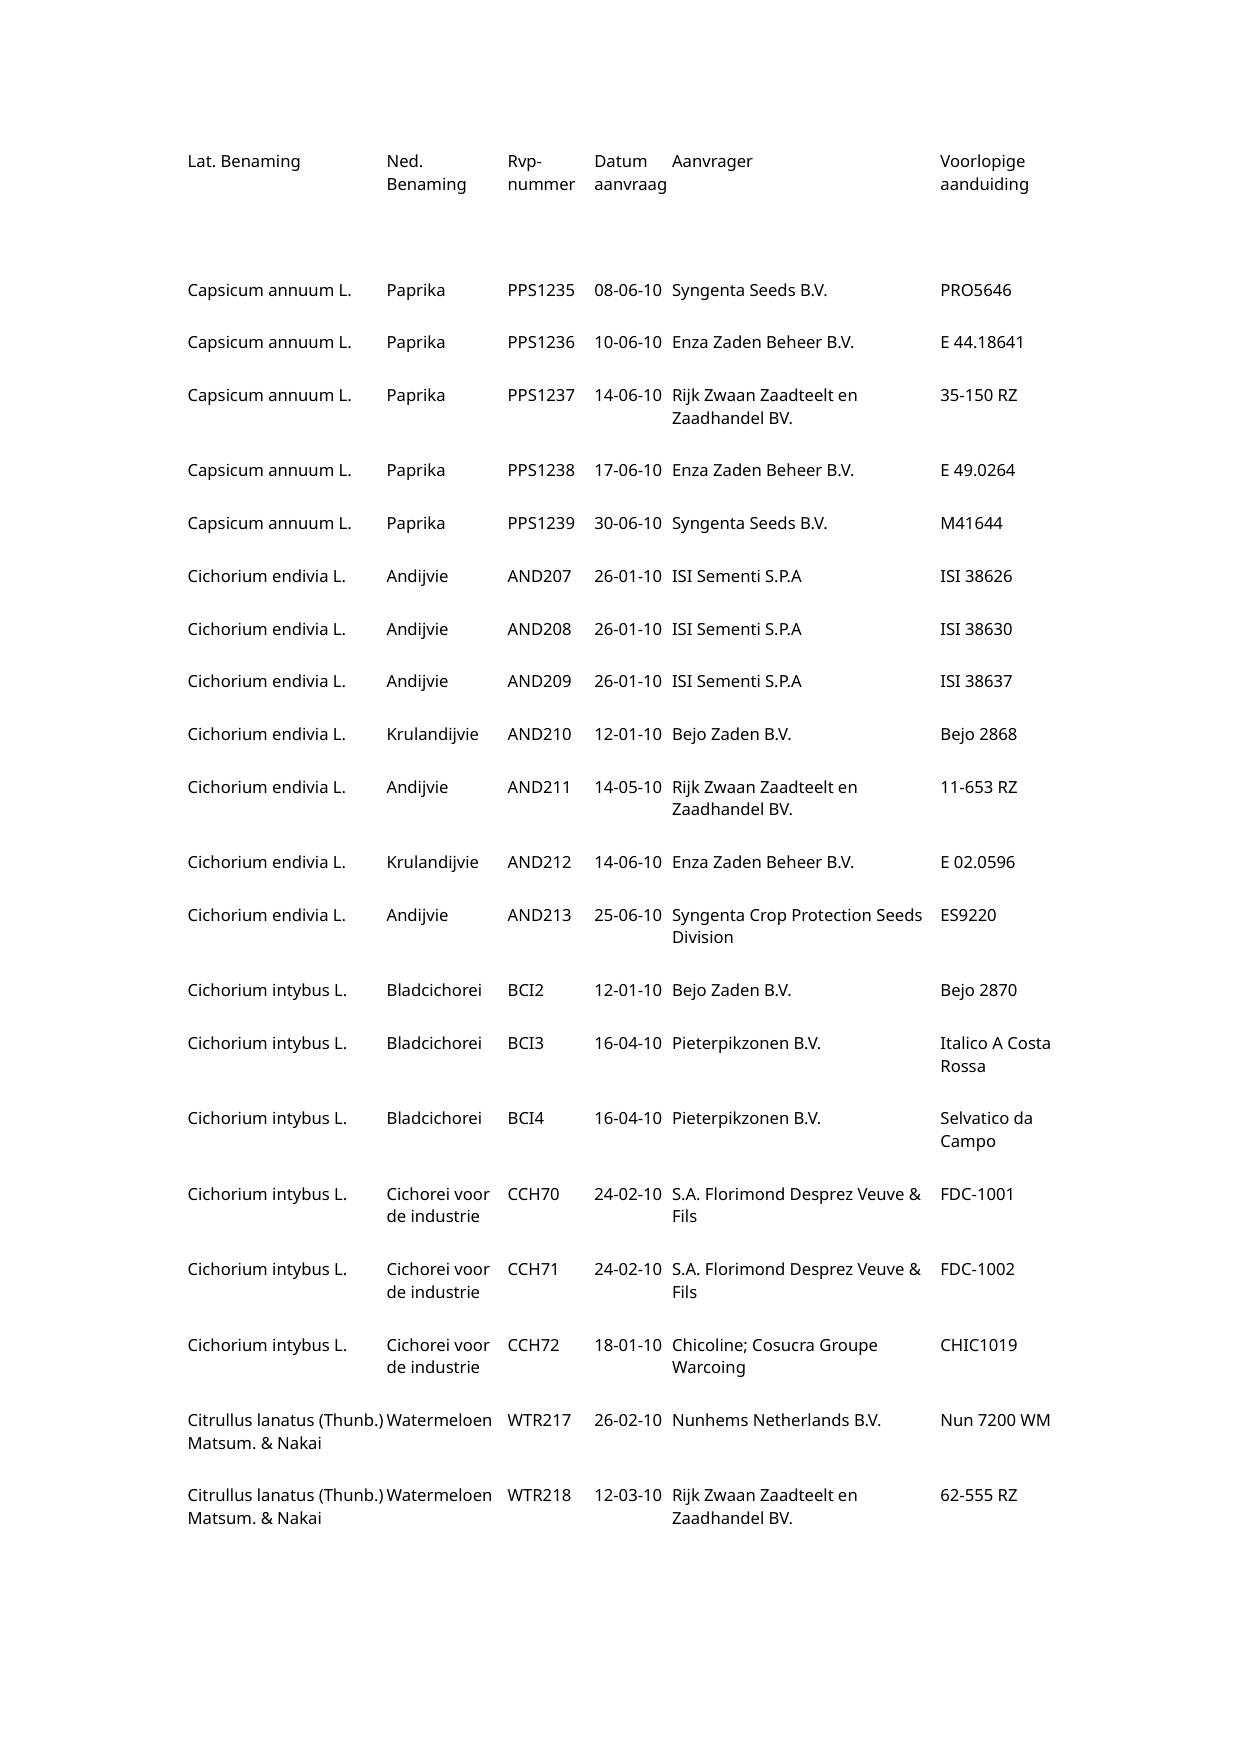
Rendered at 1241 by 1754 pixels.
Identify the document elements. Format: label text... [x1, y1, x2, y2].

table_cell ES9220 [940, 903, 1053, 979]
table_cell Andijvie [386, 903, 507, 979]
table_cell Bejo 2870 [940, 979, 1053, 1031]
table_header Datum aanvraag [594, 150, 672, 225]
table_header Lat. Benaming [188, 150, 386, 225]
table_cell Andijvie [386, 670, 507, 722]
table_cell PPS1238 [508, 459, 594, 512]
table_cell 26-02-10 [594, 1409, 672, 1484]
table_cell Bejo Zaden B.V. [672, 723, 940, 775]
table_header Ned. Benaming [386, 150, 507, 225]
table_cell [508, 225, 594, 278]
table_cell Syngenta Crop Protection Seeds Division [672, 903, 940, 979]
table_cell Cichorium endivia L. [188, 670, 386, 722]
table_cell CCH72 [508, 1333, 594, 1408]
table_cell Bladcichorei [386, 1107, 507, 1182]
table_cell Bejo Zaden B.V. [672, 979, 940, 1031]
table_cell Enza Zaden Beheer B.V. [672, 459, 940, 512]
table_cell Rijk Zwaan Zaadteelt en Zaadhandel BV. [672, 1484, 940, 1559]
table_cell Cichorei voor de industrie [386, 1258, 507, 1333]
table_cell [188, 225, 386, 278]
table_cell Bladcichorei [386, 979, 507, 1031]
table_cell Krulandijvie [386, 851, 507, 903]
table_cell Citrullus lanatus (Thunb.) Matsum. & Nakai [188, 1409, 386, 1484]
table_cell FDC-1001 [940, 1182, 1053, 1258]
table_cell AND210 [508, 723, 594, 775]
table_cell Paprika [386, 331, 507, 383]
table_cell Andijvie [386, 564, 507, 617]
table_cell Watermeloen [386, 1484, 507, 1559]
table_cell Cichorium endivia L. [188, 723, 386, 775]
table_cell 17-06-10 [594, 459, 672, 512]
table_cell AND208 [508, 617, 594, 670]
table_cell Cichorium endivia L. [188, 775, 386, 851]
table_cell BCI4 [508, 1107, 594, 1182]
table_cell S.A. Florimond Desprez Veuve & Fils [672, 1258, 940, 1333]
table_cell Cichorei voor de industrie [386, 1333, 507, 1408]
table_cell 18-01-10 [594, 1333, 672, 1408]
table_cell WTR217 [508, 1409, 594, 1484]
table_cell CHIC1019 [940, 1333, 1053, 1408]
table_cell 12-01-10 [594, 723, 672, 775]
table_cell Bladcichorei [386, 1031, 507, 1107]
table_cell AND207 [508, 564, 594, 617]
table_cell E 49.0264 [940, 459, 1053, 512]
table_cell AND213 [508, 903, 594, 979]
table_cell 24-02-10 [594, 1182, 672, 1258]
table_cell 25-06-10 [594, 903, 672, 979]
table_cell ISI Sementi S.P.A [672, 564, 940, 617]
table_cell Krulandijvie [386, 723, 507, 775]
table_cell Enza Zaden Beheer B.V. [672, 331, 940, 383]
table_cell Pieterpikzonen B.V. [672, 1107, 940, 1182]
table_cell Capsicum annuum L. [188, 384, 386, 459]
table_cell 26-01-10 [594, 564, 672, 617]
table_cell 30-06-10 [594, 512, 672, 564]
table_cell Paprika [386, 278, 507, 331]
table_cell 10-06-10 [594, 331, 672, 383]
table_cell Cichorium endivia L. [188, 903, 386, 979]
table_cell 11-653 RZ [940, 775, 1053, 851]
table_cell Paprika [386, 512, 507, 564]
table_cell [594, 225, 672, 278]
table_cell 14-06-10 [594, 384, 672, 459]
table_cell 24-02-10 [594, 1258, 672, 1333]
table_cell Cichorium intybus L. [188, 1107, 386, 1182]
table_cell PRO5646 [940, 278, 1053, 331]
table_cell ISI Sementi S.P.A [672, 617, 940, 670]
table_cell Capsicum annuum L. [188, 512, 386, 564]
table_cell 35-150 RZ [940, 384, 1053, 459]
table_cell ISI 38630 [940, 617, 1053, 670]
table_cell Cichorei voor de industrie [386, 1182, 507, 1258]
table_cell CCH71 [508, 1258, 594, 1333]
table_cell Bejo 2868 [940, 723, 1053, 775]
table_cell BCI3 [508, 1031, 594, 1107]
table_cell Chicoline; Cosucra Groupe Warcoing [672, 1333, 940, 1408]
table_cell Cichorium endivia L. [188, 851, 386, 903]
table_cell Paprika [386, 384, 507, 459]
table_cell Cichorium intybus L. [188, 1182, 386, 1258]
table_cell 12-03-10 [594, 1484, 672, 1559]
table_cell Capsicum annuum L. [188, 331, 386, 383]
table_cell Italico A Costa Rossa [940, 1031, 1053, 1107]
table_cell Capsicum annuum L. [188, 278, 386, 331]
table_cell Rijk Zwaan Zaadteelt en Zaadhandel BV. [672, 384, 940, 459]
table_cell ISI 38637 [940, 670, 1053, 722]
table_cell Nun 7200 WM [940, 1409, 1053, 1484]
table_cell PPS1236 [508, 331, 594, 383]
table_cell PPS1237 [508, 384, 594, 459]
table_cell 08-06-10 [594, 278, 672, 331]
table_cell 62-555 RZ [940, 1484, 1053, 1559]
table_cell Watermeloen [386, 1409, 507, 1484]
table_cell 12-01-10 [594, 979, 672, 1031]
table_cell Syngenta Seeds B.V. [672, 512, 940, 564]
table_cell [386, 225, 507, 278]
table_cell E 44.18641 [940, 331, 1053, 383]
table_cell PPS1239 [508, 512, 594, 564]
table_cell FDC-1002 [940, 1258, 1053, 1333]
table_cell Rijk Zwaan Zaadteelt en Zaadhandel BV. [672, 775, 940, 851]
table_cell BCI2 [508, 979, 594, 1031]
table_cell Pieterpikzonen B.V. [672, 1031, 940, 1107]
table_cell Andijvie [386, 617, 507, 670]
table_cell Cichorium endivia L. [188, 564, 386, 617]
table_cell AND211 [508, 775, 594, 851]
table_cell 26-01-10 [594, 617, 672, 670]
table_cell WTR218 [508, 1484, 594, 1559]
table_cell 14-05-10 [594, 775, 672, 851]
table_header Aanvrager [672, 150, 940, 225]
table_cell ISI Sementi S.P.A [672, 670, 940, 722]
table_cell Cichorium intybus L. [188, 1031, 386, 1107]
table_cell Citrullus lanatus (Thunb.) Matsum. & Nakai [188, 1484, 386, 1559]
table_cell Selvatico da Campo [940, 1107, 1053, 1182]
table_cell Nunhems Netherlands B.V. [672, 1409, 940, 1484]
table_cell Andijvie [386, 775, 507, 851]
table_cell [672, 225, 940, 278]
table_cell PPS1235 [508, 278, 594, 331]
table_cell 26-01-10 [594, 670, 672, 722]
table_cell Paprika [386, 459, 507, 512]
table_cell CCH70 [508, 1182, 594, 1258]
table_cell E 02.0596 [940, 851, 1053, 903]
table_cell AND212 [508, 851, 594, 903]
table_cell [940, 225, 1053, 278]
table_cell Capsicum annuum L. [188, 459, 386, 512]
table_cell M41644 [940, 512, 1053, 564]
table_cell Cichorium endivia L. [188, 617, 386, 670]
table_header Voorlopige aanduiding [940, 150, 1053, 225]
table_cell AND209 [508, 670, 594, 722]
table_cell ISI 38626 [940, 564, 1053, 617]
table_cell 16-04-10 [594, 1107, 672, 1182]
table_header Rvp-nummer [508, 150, 594, 225]
table_cell Cichorium intybus L. [188, 1258, 386, 1333]
table_cell 14-06-10 [594, 851, 672, 903]
table_cell Enza Zaden Beheer B.V. [672, 851, 940, 903]
table_cell S.A. Florimond Desprez Veuve & Fils [672, 1182, 940, 1258]
table_cell Cichorium intybus L. [188, 979, 386, 1031]
table_cell 16-04-10 [594, 1031, 672, 1107]
table_cell Cichorium intybus L. [188, 1333, 386, 1408]
table_cell Syngenta Seeds B.V. [672, 278, 940, 331]
